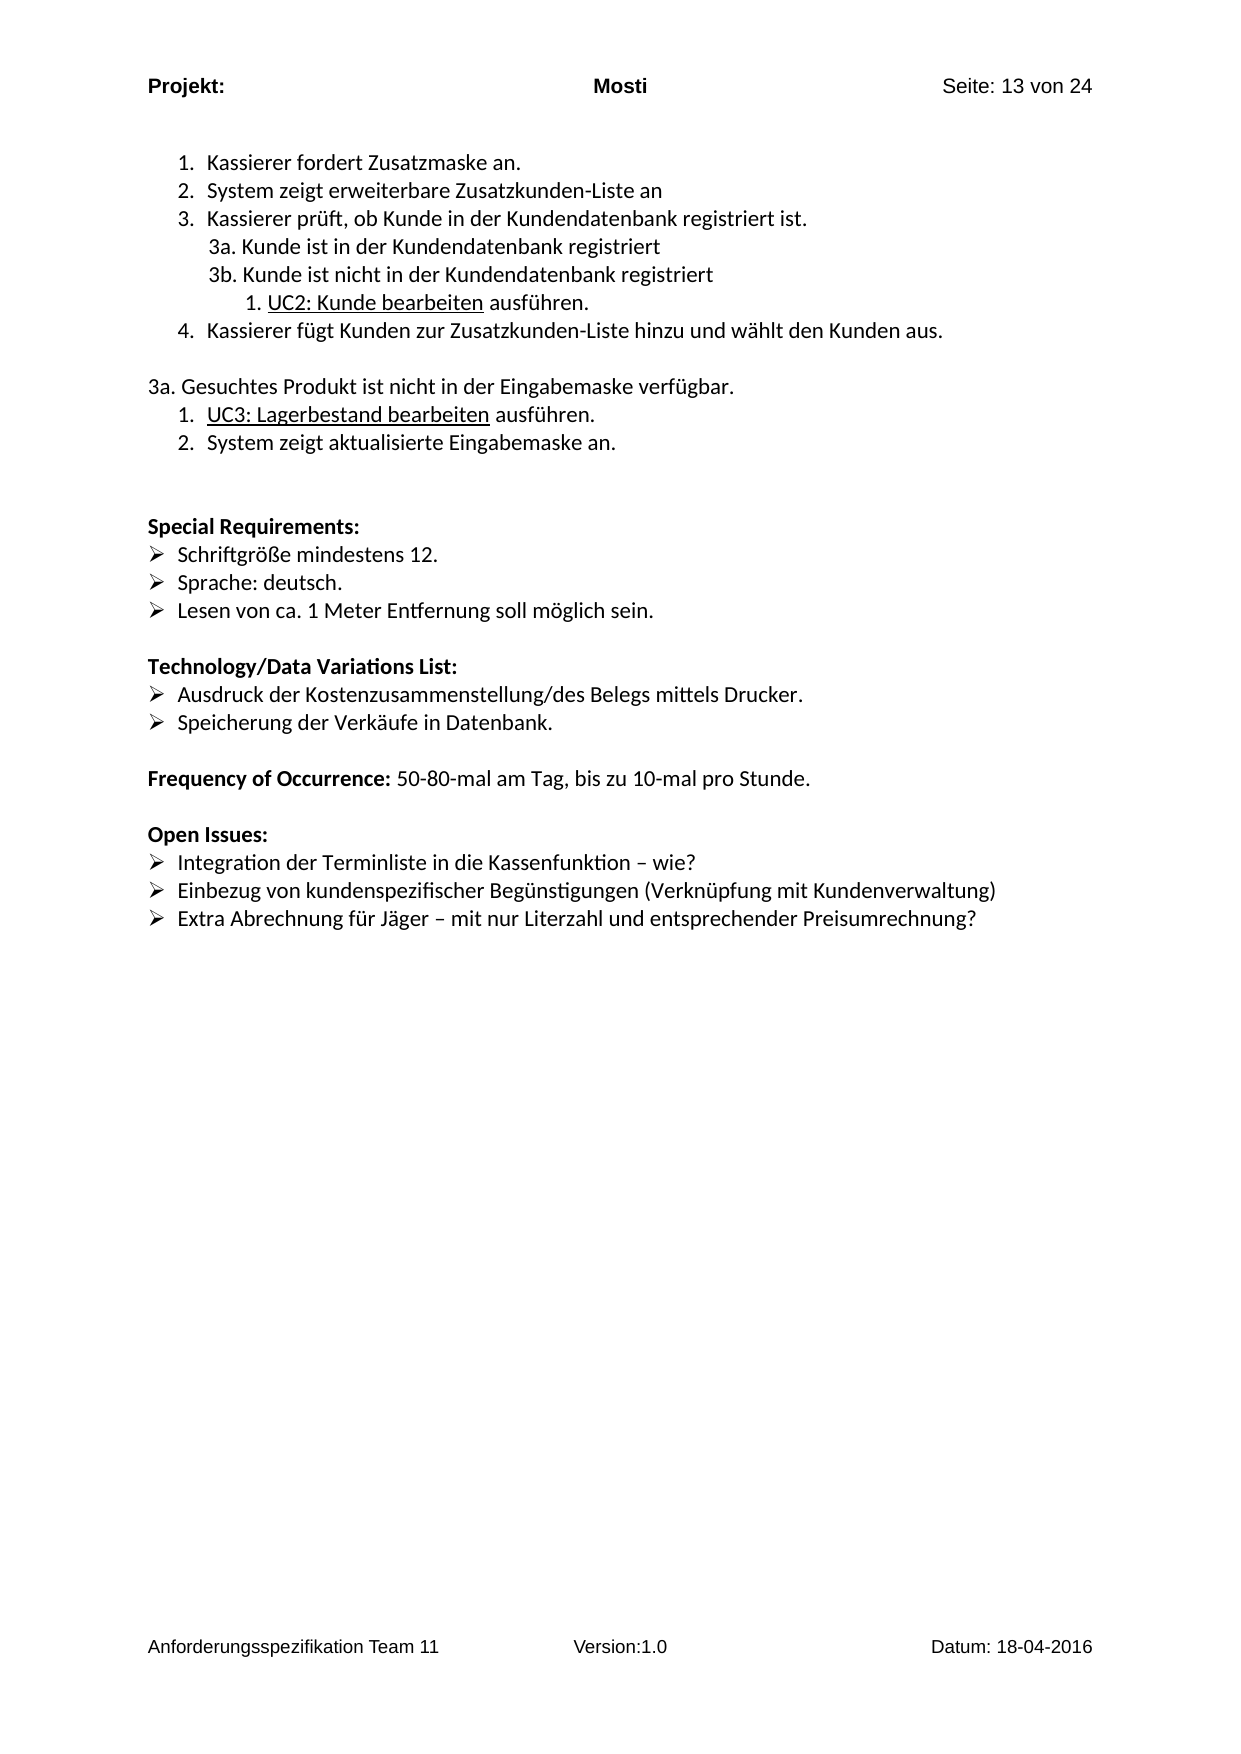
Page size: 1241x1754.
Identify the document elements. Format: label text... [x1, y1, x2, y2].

text Open Issues: [148, 820, 1092, 848]
text 3a. Gesuchtes Produkt ist nicht in der Eingabemaske verfügbar. [148, 372, 1092, 400]
list Extra Abrechnung für Jäger – mit nur Literzahl und entsprechender Preisumrechnung? [148, 904, 1092, 932]
list Integration der Terminliste in die Kassenfunktion – wie? [148, 848, 1092, 876]
text Frequency of Occurrence: 50-80-mal am Tag, bis zu 10-mal pro Stunde. [148, 764, 1092, 792]
text Special Requirements: [148, 512, 1092, 540]
list System zeigt aktualisierte Eingabemaske an. [177, 428, 1092, 456]
list Kassierer prüft, ob Kunde in der Kundendatenbank registriert ist. [177, 204, 1092, 232]
list Sprache: deutsch. [148, 568, 1092, 596]
list System zeigt erweiterbare Zusatzkunden-Liste an [177, 176, 1092, 204]
list Einbezug von kundenspezifischer Begünstigungen (Verknüpfung mit Kundenverwaltung) [148, 876, 1092, 904]
list Schriftgröße mindestens 12. [148, 540, 1092, 568]
list UC3: Lagerbestand bearbeiten ausführen. [177, 400, 1092, 428]
text 1. UC2: Kunde bearbeiten ausführen. [177, 288, 1092, 316]
list Kassierer fordert Zusatzmaske an. [177, 148, 1092, 176]
list Ausdruck der Kostenzusammenstellung/des Belegs mittels Drucker. [148, 680, 1092, 708]
list Speicherung der Verkäufe in Datenbank. [148, 708, 1092, 736]
text 3b. Kunde ist nicht in der Kundendatenbank registriert [177, 260, 1092, 288]
list Lesen von ca. 1 Meter Entfernung soll möglich sein. [148, 596, 1092, 624]
text Technology/Data Variations List: [148, 652, 1092, 680]
list Kassierer fügt Kunden zur Zusatzkunden-Liste hinzu und wählt den Kunden aus. [177, 316, 1092, 344]
text 3a. Kunde ist in der Kundendatenbank registriert [177, 232, 1092, 260]
